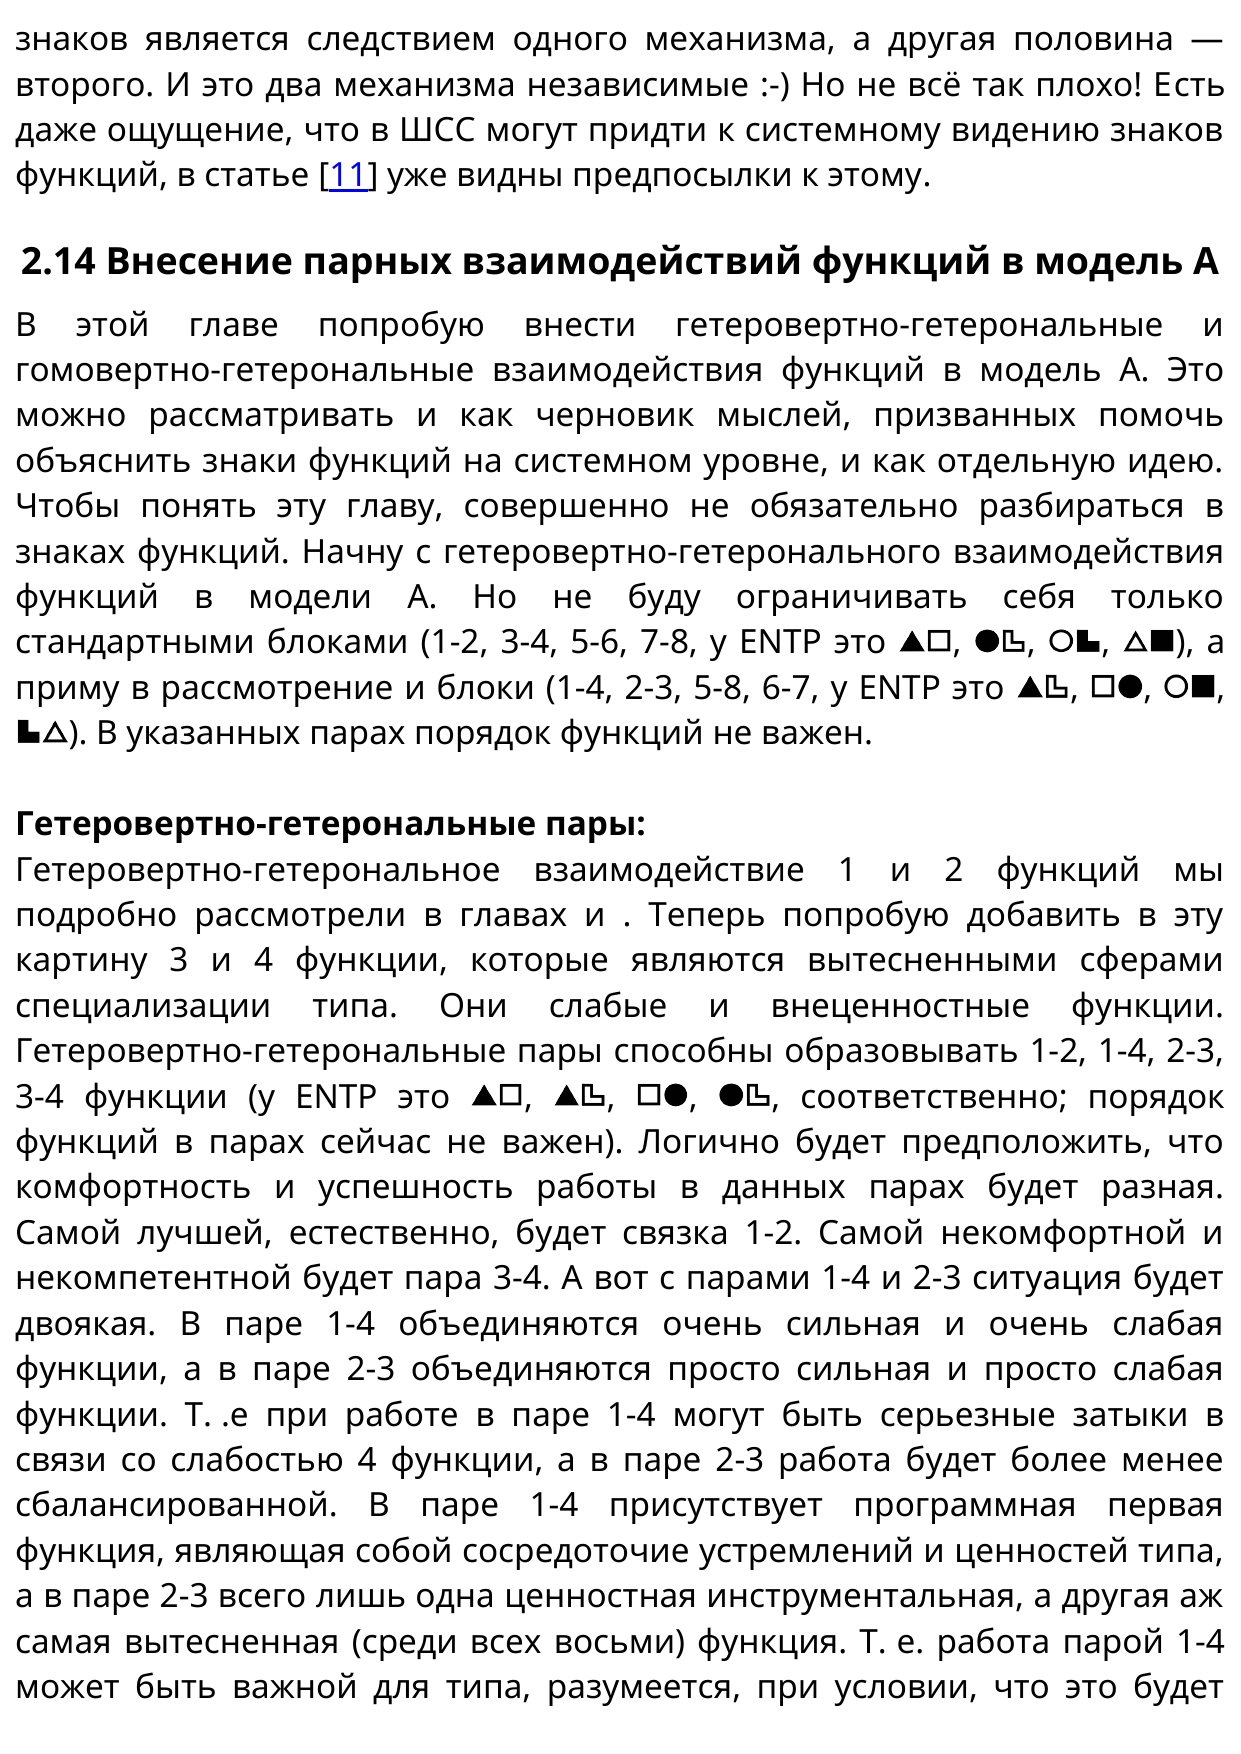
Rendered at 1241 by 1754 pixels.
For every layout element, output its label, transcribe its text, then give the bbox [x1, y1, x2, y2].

picture [553, 1081, 607, 1108]
picture [1016, 672, 1070, 700]
text Гетеровертно-гетерональное взаимодействие 1 и 2 функций мы подробно рассмотрели в главах и . Теперь попробую добавить в эту картину 3 и 4 функции, которые являются вытесненными сферами специализации типа. Они слабые и внеценностные функции. Гетеровертно-гетерональные пары способны образовывать 1-2, 1-4, 2-3, 3-4 функции (у ENTP это , , , , соответственно; порядок функций в парах сейчас не важен). Логично будет предположить, что комфортность и успешность работы в данных парах будет разная. Самой лучшей, естественно, будет связка 1-2. Самой некомфортной и некомпетентной будет пара 3-4. А вот с парами 1-4 и 2-3 ситуация будет двоякая. В паре 1-4 объединяются очень сильная и очень слабая функции, а в паре 2-3 объединяются просто сильная и просто слабая функции. Т. .е при работе в паре 1-4 могут быть серьезные затыки в связи со слабостью 4 функции, а в паре 2-3 работа будет более менее сбалансированной. В паре 1-4 присутствует программная первая функция, являющая собой сосредоточие устремлений и ценностей типа, а в паре 2-3 всего лишь одна ценностная инструментальная, а другая аж самая вытесненная (среди всех восьми) функция. Т. е. работа парой 1-4 может быть важной для типа, разумеется, при условии, что это будет [15, 845, 1225, 1708]
picture [898, 627, 953, 654]
text В этой главе попробую внести гетеровертно-гетерональные и гомовертно-гетерональные взаимодействия функций в модель А. Это можно рассматривать и как черновик мыслей, призванных помочь объяснить знаки функций на системном уровне, и как отдельную идею. Чтобы понять эту главу, совершенно не обязательно разбираться в знаках функций. Начну с гетеровертно-гетеронального взаимодействия функций в модели А. Но не буду ограничивать себя только стандартными блоками (1-2, 3-4, 5-6, 7-8, у ENTP это , , , ), а приму в рассмотрение и блоки (1-4, 2-3, 5-8, 6-7, у ENTP это , , , ). В указанных парах порядок функций не важен. [15, 300, 1225, 754]
picture [1162, 672, 1217, 700]
picture [1122, 627, 1176, 654]
picture [717, 1081, 772, 1108]
text Гетеровертно-гетерональные пары: [15, 800, 1225, 845]
picture [1047, 627, 1102, 654]
text знаков является следствием одного механизма, а другая половина — второго. И это два механизма независимые :-) Но не всё так плохо! Есть даже ощущение, что в ШСС могут придти к системному видению знаков функций, в статье [11] уже видны предпосылки к этому. [15, 15, 1225, 197]
picture [973, 627, 1027, 654]
subtitle 2.14 Внесение парных взаимодействий функций в модель А [15, 234, 1225, 286]
picture [470, 1081, 524, 1108]
picture [635, 1081, 689, 1108]
picture [15, 718, 69, 745]
picture [1089, 672, 1143, 700]
